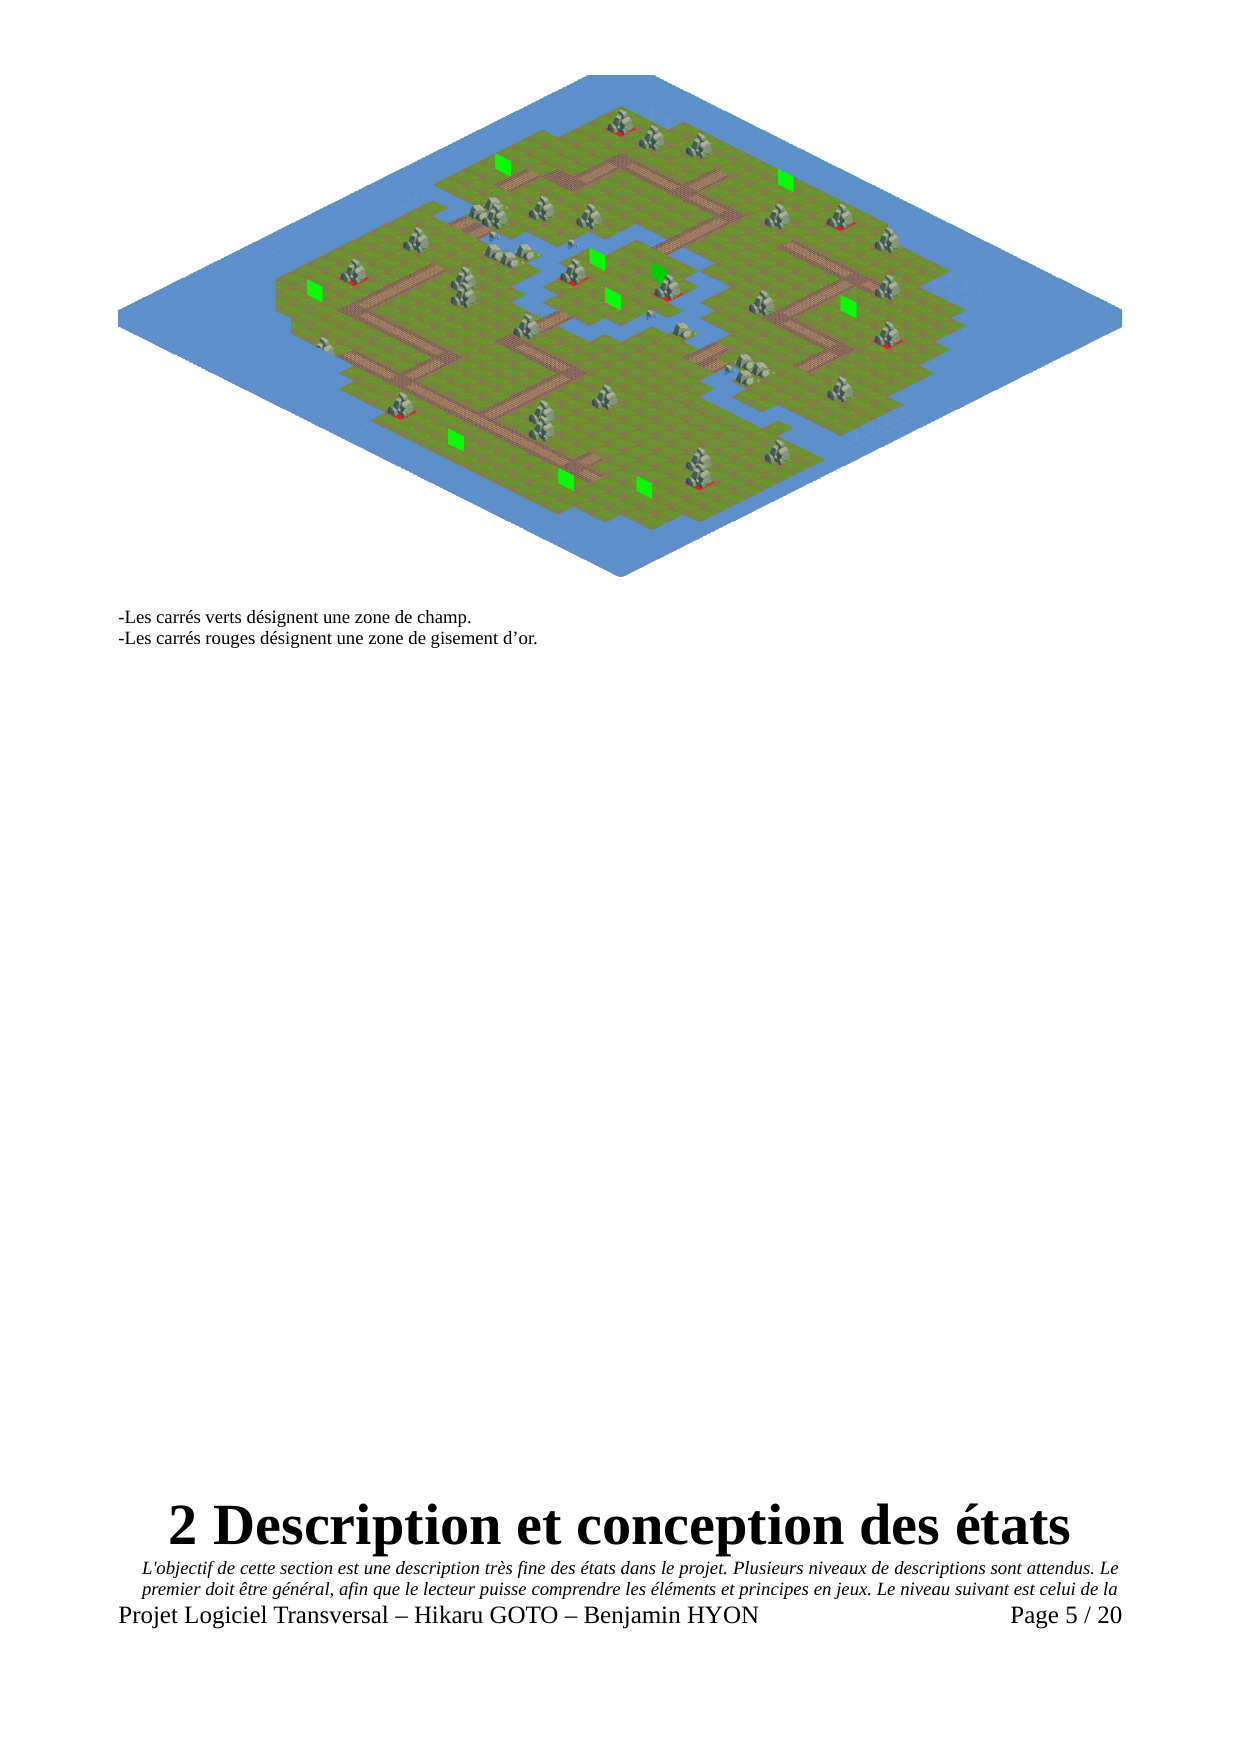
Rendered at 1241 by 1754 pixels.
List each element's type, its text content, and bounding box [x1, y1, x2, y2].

text L'objectif de cette section est une description très fine des états dans le projet. Plusieurs niveaux de descriptions sont attendus. Le premier doit être général, afin que le lecteur puisse comprendre les éléments et principes en jeux. Le niveau suivant est celui de la [142, 1557, 1122, 1600]
subtitle Description et conception des états [118, 1490, 1122, 1557]
picture [118, 75, 1123, 577]
text -Les carrés rouges désignent une zone de gisement d’or. [118, 627, 1122, 649]
text -Les carrés verts désignent une zone de champ. [118, 606, 1122, 627]
